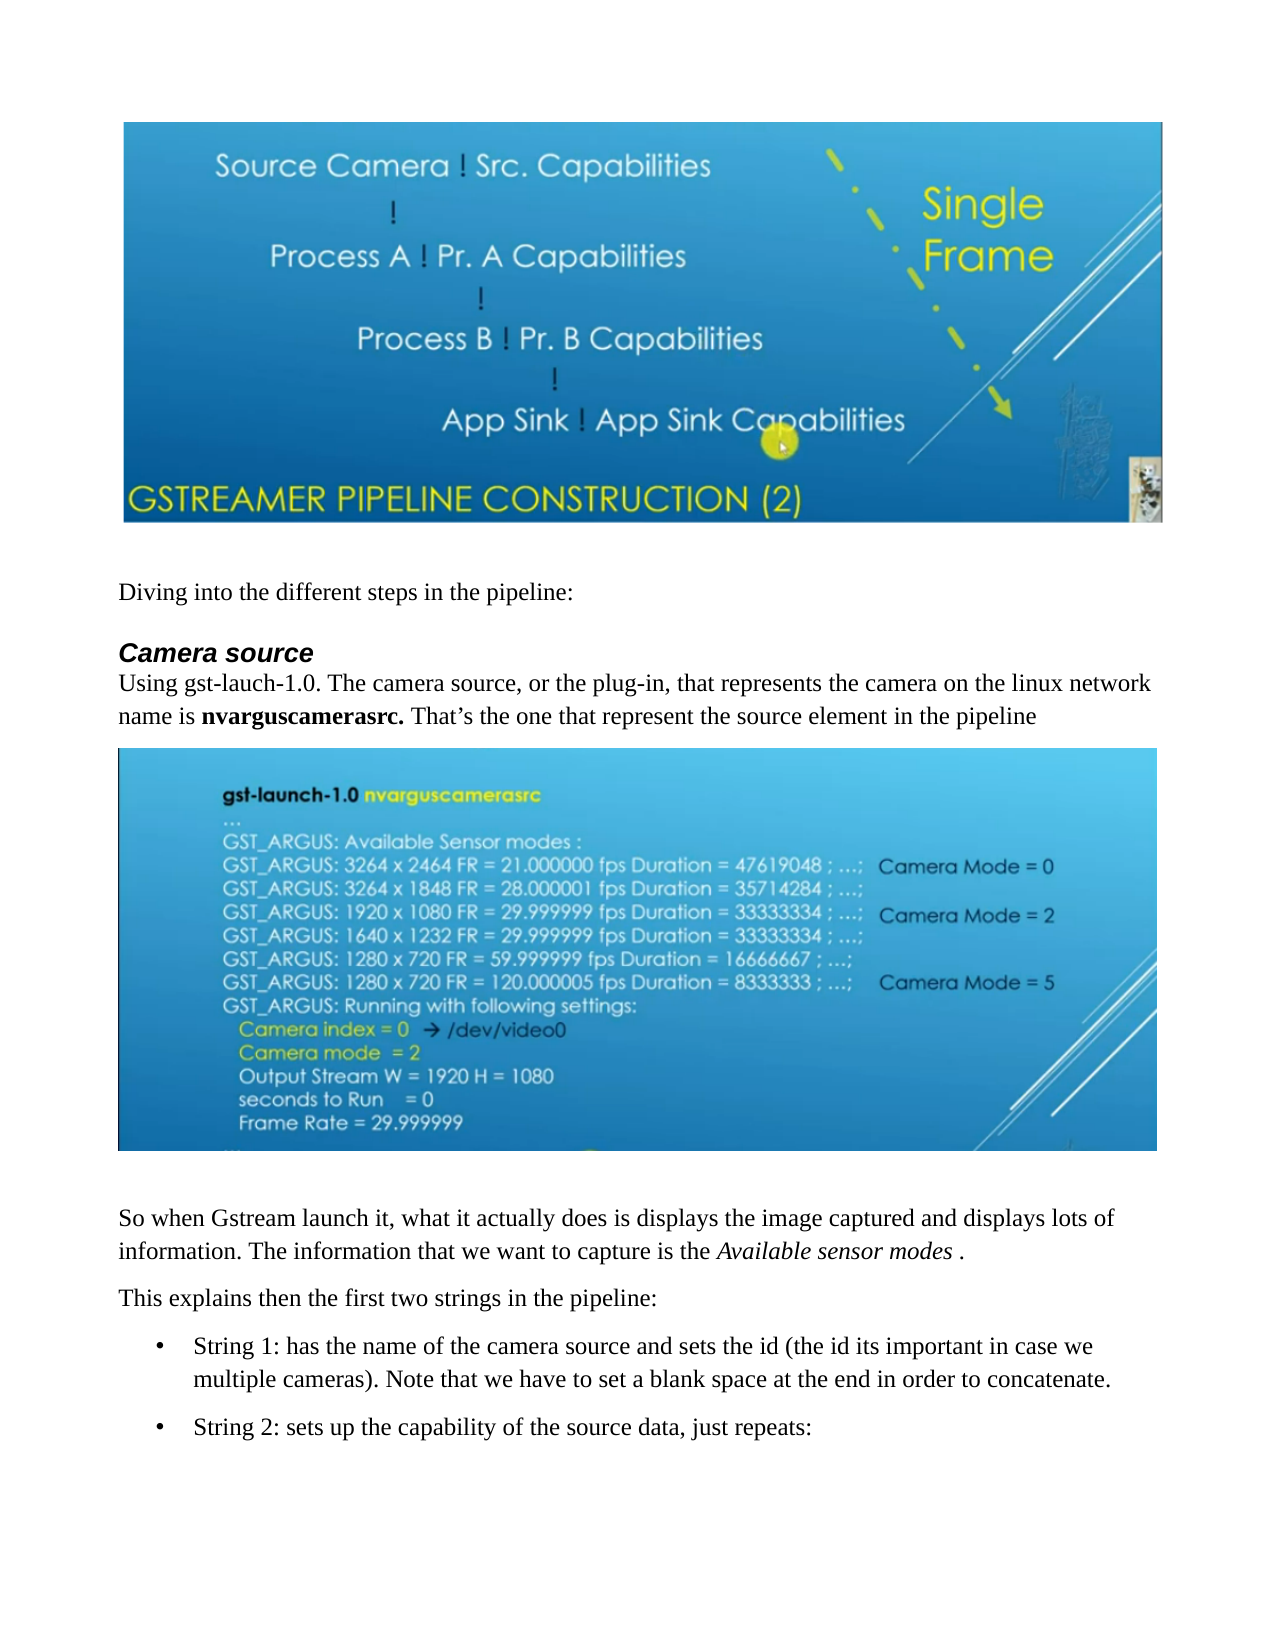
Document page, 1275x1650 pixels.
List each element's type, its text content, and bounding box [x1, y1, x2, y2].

text This explains then the first two strings in the pipeline: [118, 1283, 1157, 1312]
text So when Gstream launch it, what it actually does is displays the image captured and displays lots of information. The information that we want to capture is the Available sensor modes . [118, 1203, 1157, 1265]
text Using gst-lauch-1.0. The camera source, or the plug-in, that represents the camera on the linux network name is nvarguscamerasrc. That’s the one that represent the source element in the pipeline [118, 668, 1157, 730]
subtitle Camera source [118, 637, 1157, 668]
list String 1: has the name of the camera source and sets the id (the id its important in case we multiple cameras). Note that we have to set a blank space at the end in order to concatenate. [156, 1331, 1157, 1393]
text Diving into the different steps in the pipeline: [118, 577, 1157, 605]
list String 2: sets up the capability of the source data, just repeats: [156, 1412, 1157, 1441]
